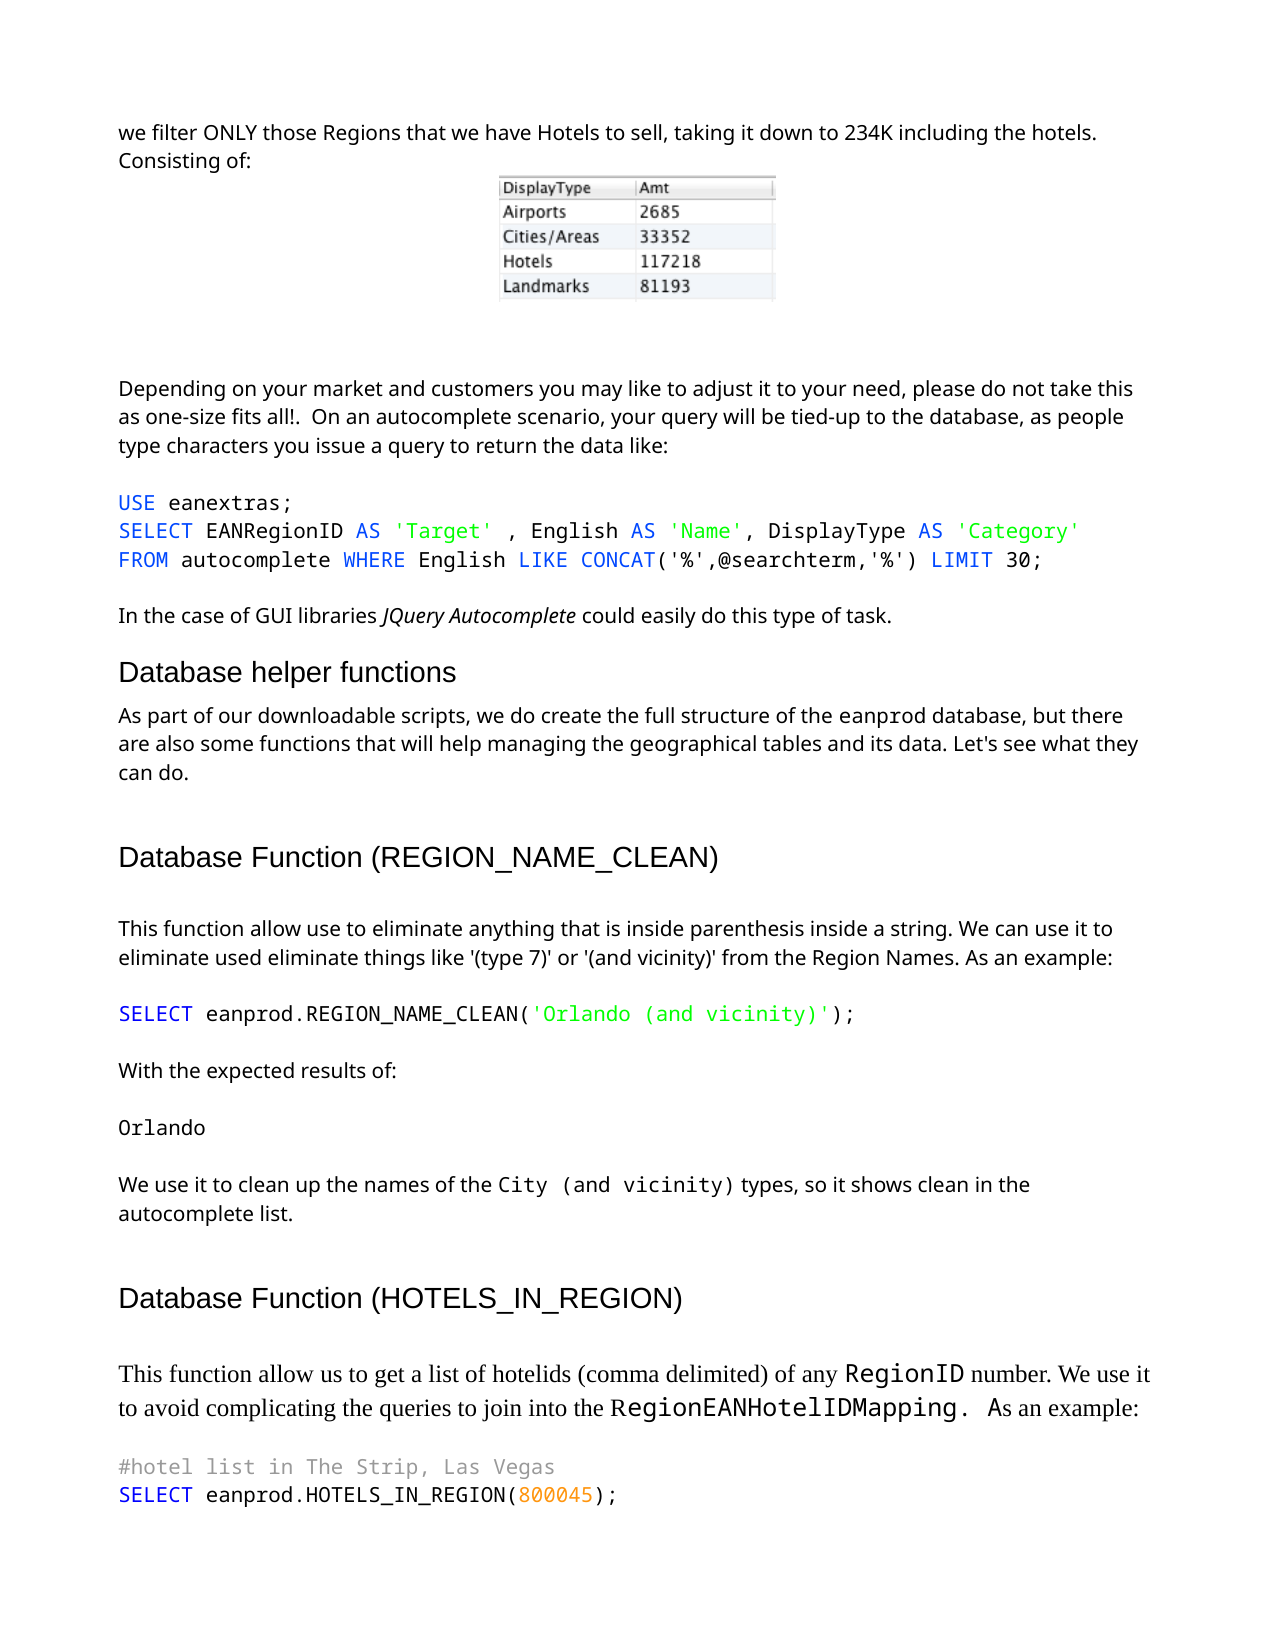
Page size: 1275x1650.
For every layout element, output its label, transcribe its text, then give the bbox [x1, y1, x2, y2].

picture [499, 175, 776, 302]
text This function allow us to get a list of hotelids (comma delimited) of any RegionID number. We use it to avoid complicating the queries to join into the RegionEANHotelIDMapping. As an example: [118, 1355, 1157, 1423]
text #hotel list in The Strip, Las Vegas [118, 1452, 1157, 1480]
text In the case of GUI libraries JQuery Autocomplete could easily do this type of task. [118, 602, 1157, 630]
text SELECT eanprod.HOTELS_IN_REGION(800045); [118, 1480, 1157, 1509]
text FROM autocomplete WHERE English LIKE CONCAT('%',@searchterm,'%') LIMIT 30; [118, 545, 1157, 573]
text We use it to clean up the names of the City (and vicinity) types, so it shows clean in the autocomplete list. [118, 1170, 1157, 1227]
text SELECT eanprod.REGION_NAME_CLEAN('Orlando (and vicinity)'); [118, 999, 1157, 1028]
subtitle Database Function (REGION_NAME_CLEAN) [118, 840, 1157, 873]
subtitle Database Function (HOTELS_IN_REGION) [118, 1281, 1157, 1314]
text This function allow use to eliminate anything that is inside parenthesis inside a string. We can use it to eliminate used eliminate things like '(type 7)' or '(and vicinity)' from the Region Names. As an example: [118, 914, 1157, 971]
text USE eanextras; [118, 488, 1157, 516]
subtitle Database helper functions [118, 655, 1157, 688]
text Orlando [118, 1113, 1157, 1142]
text Depending on your market and customers you may like to adjust it to your need, please do not take this as one-size fits all!. On an autocomplete scenario, your query will be tied-up to the database, as people type characters you issue a query to return the data like: [118, 374, 1157, 459]
text SELECT EANRegionID AS 'Target' , English AS 'Name', DisplayType AS 'Category' [118, 516, 1157, 545]
text With the expected results of: [118, 1056, 1157, 1085]
text we filter ONLY those Regions that we have Hotels to sell, taking it down to 234K including the hotels. Consisting of: [118, 118, 1157, 175]
text As part of our downloadable scripts, we do create the full structure of the eanprod database, but there are also some functions that will help managing the geographical tables and its data. Let's see what they can do. [118, 701, 1157, 786]
